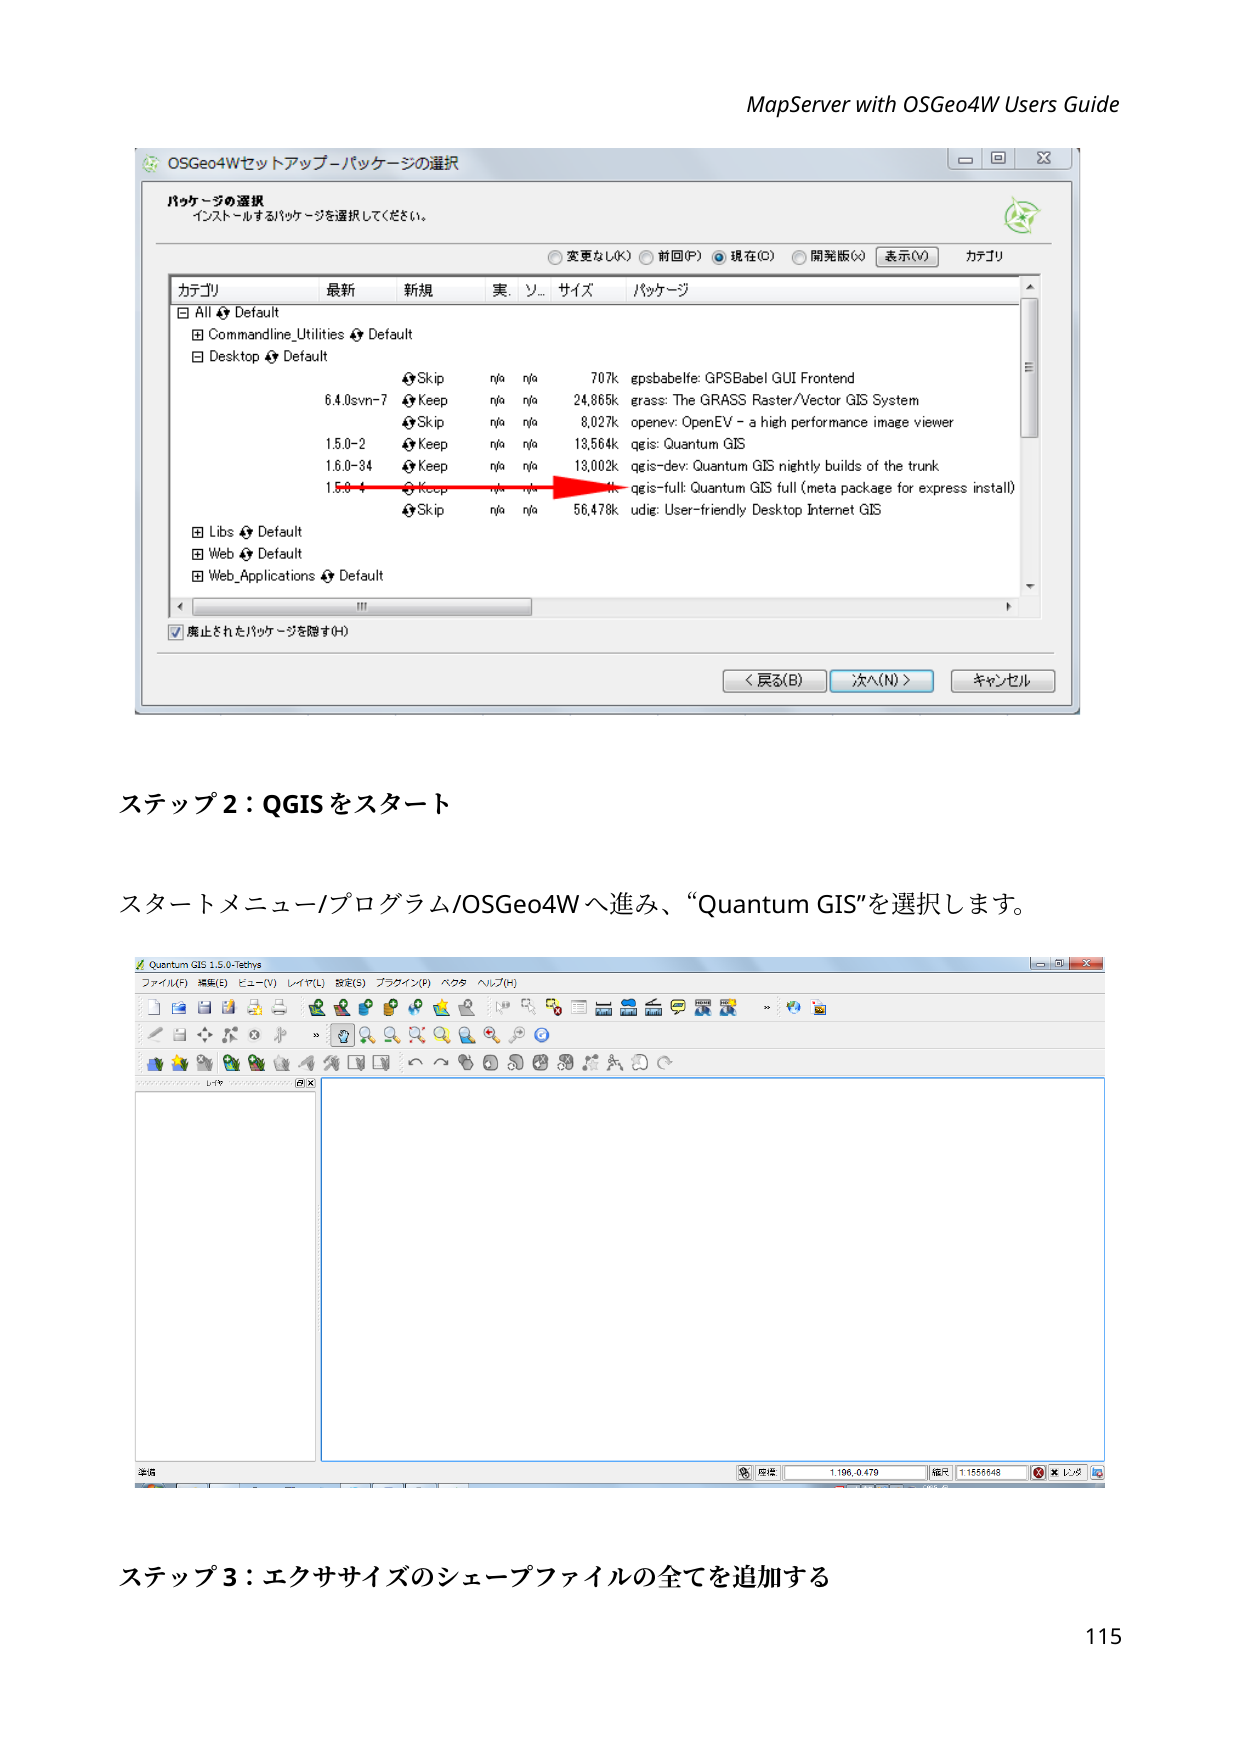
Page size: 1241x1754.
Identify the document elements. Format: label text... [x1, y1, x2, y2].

text ステップ2：QGISをスタート [118, 769, 1122, 836]
picture [134, 957, 1105, 1488]
text ステップ3：エクササイズのシェープファイルの全てを追加する [118, 1542, 1122, 1610]
text スタートメニュー/プログラム/OSGeo4Wへ進み、“Quantum GIS”を選択します。 [118, 869, 1122, 937]
picture [134, 148, 1081, 716]
